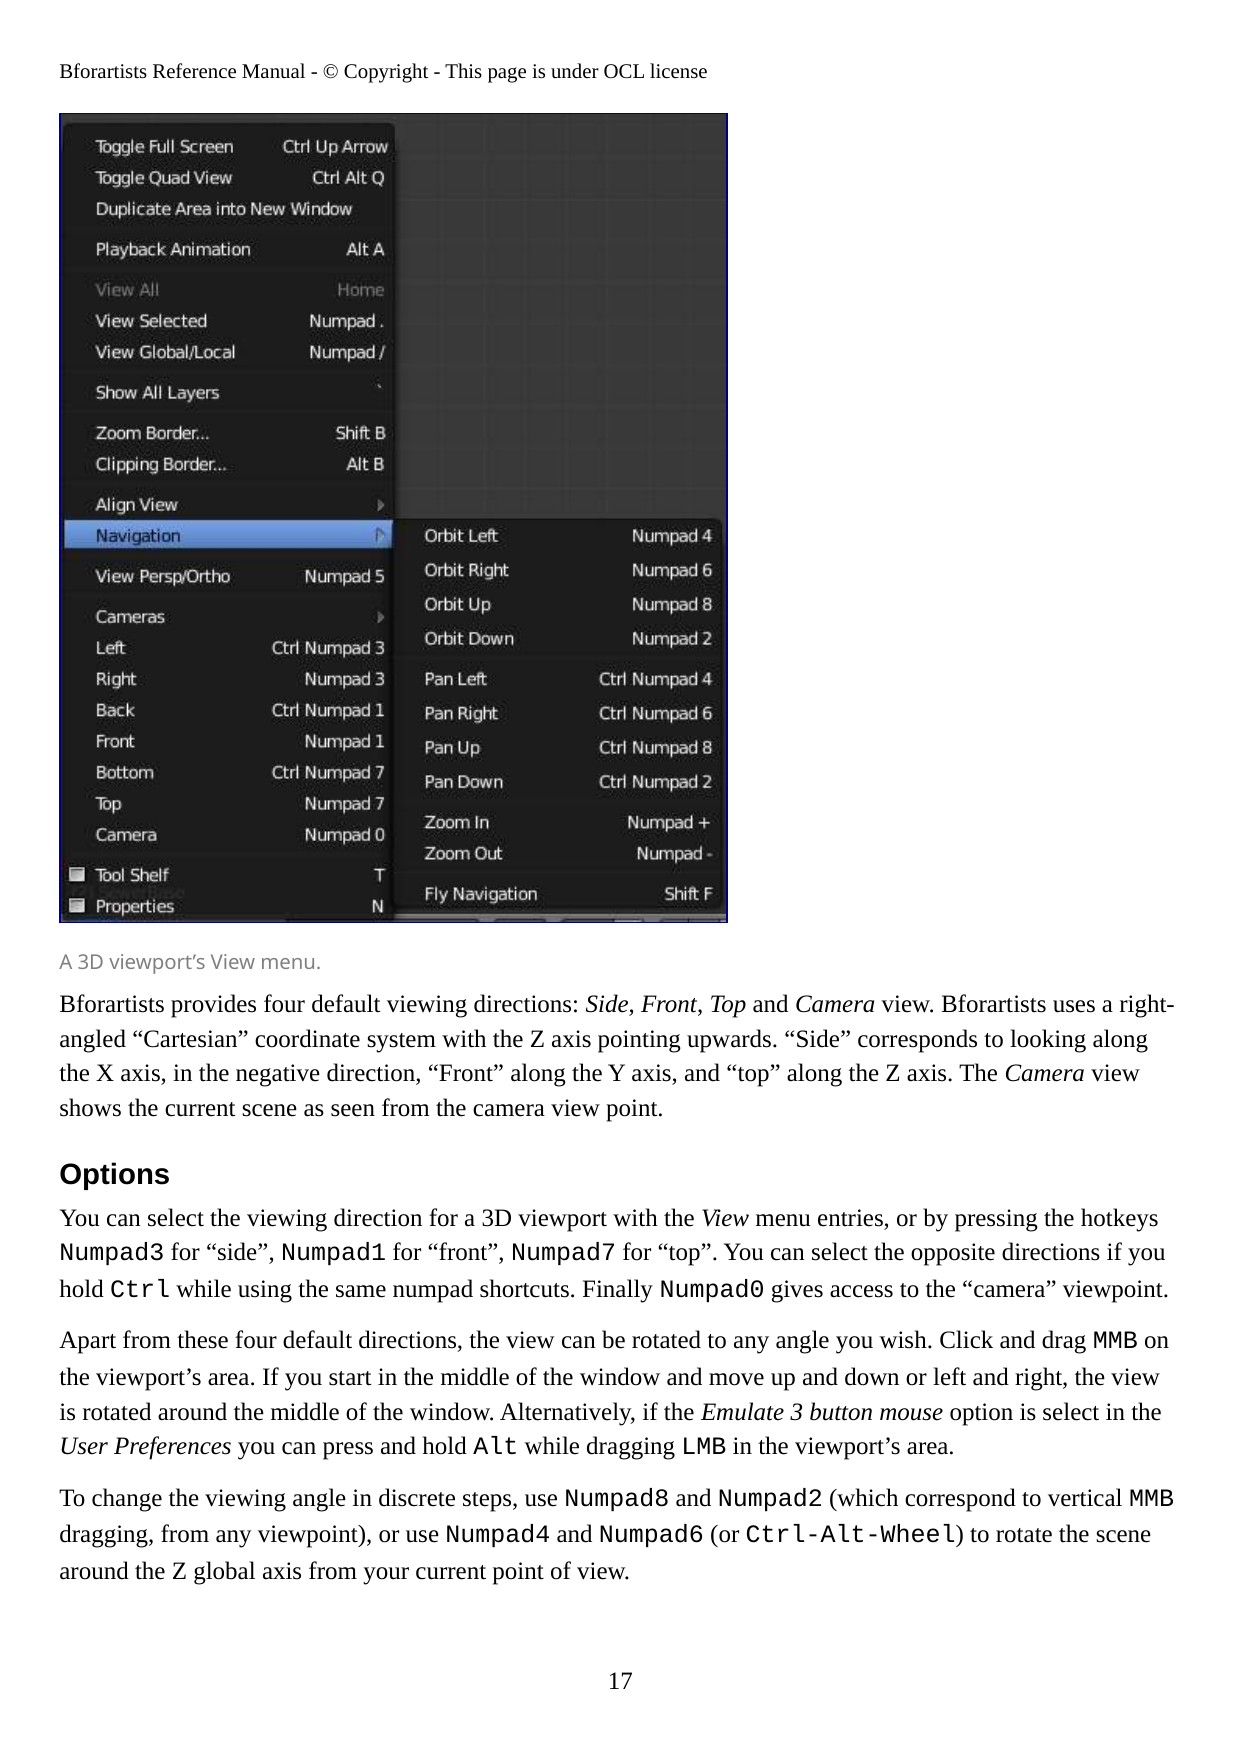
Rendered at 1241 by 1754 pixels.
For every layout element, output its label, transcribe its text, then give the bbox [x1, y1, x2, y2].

text A 3D viewport’s View menu. [59, 944, 1181, 975]
text Bforartists provides four default viewing directions: Side, Front, Top and Camera view. Bforartists uses a right-angled “Cartesian” coordinate system with the Z axis pointing upwards. “Side” corresponds to looking along the X axis, in the negative direction, “Front” along the Y axis, and “top” along the Z axis. The Camera view shows the current scene as seen from the camera view point. [59, 989, 1181, 1122]
subtitle Options [59, 1157, 1181, 1190]
text To change the viewing angle in discrete steps, use Numpad8 and Numpad2 (which correspond to vertical MMB dragging, from any viewpoint), or use Numpad4 and Numpad6 (or Ctrl-Alt-Wheel) to rotate the scene around the Z global axis from your current point of view. [59, 1483, 1181, 1584]
text You can select the viewing direction for a 3D viewport with the View menu entries, or by pressing the hotkeys Numpad3 for “side”, Numpad1 for “front”, Numpad7 for “top”. You can select the opposite directions if you hold Ctrl while using the same numpad shortcuts. Finally Numpad0 gives access to the “camera” viewpoint. [59, 1203, 1181, 1305]
picture [61, 114, 726, 922]
text Apart from these four default directions, the view can be rotated to any angle you wish. Click and drag MMB on the viewport’s area. If you start in the middle of the window and move up and down or left and right, the view is rotated around the middle of the window. Alternatively, if the Emulate 3 button mouse option is select in the User Preferences you can press and hold Alt while dragging LMB in the viewport’s area. [59, 1326, 1181, 1462]
